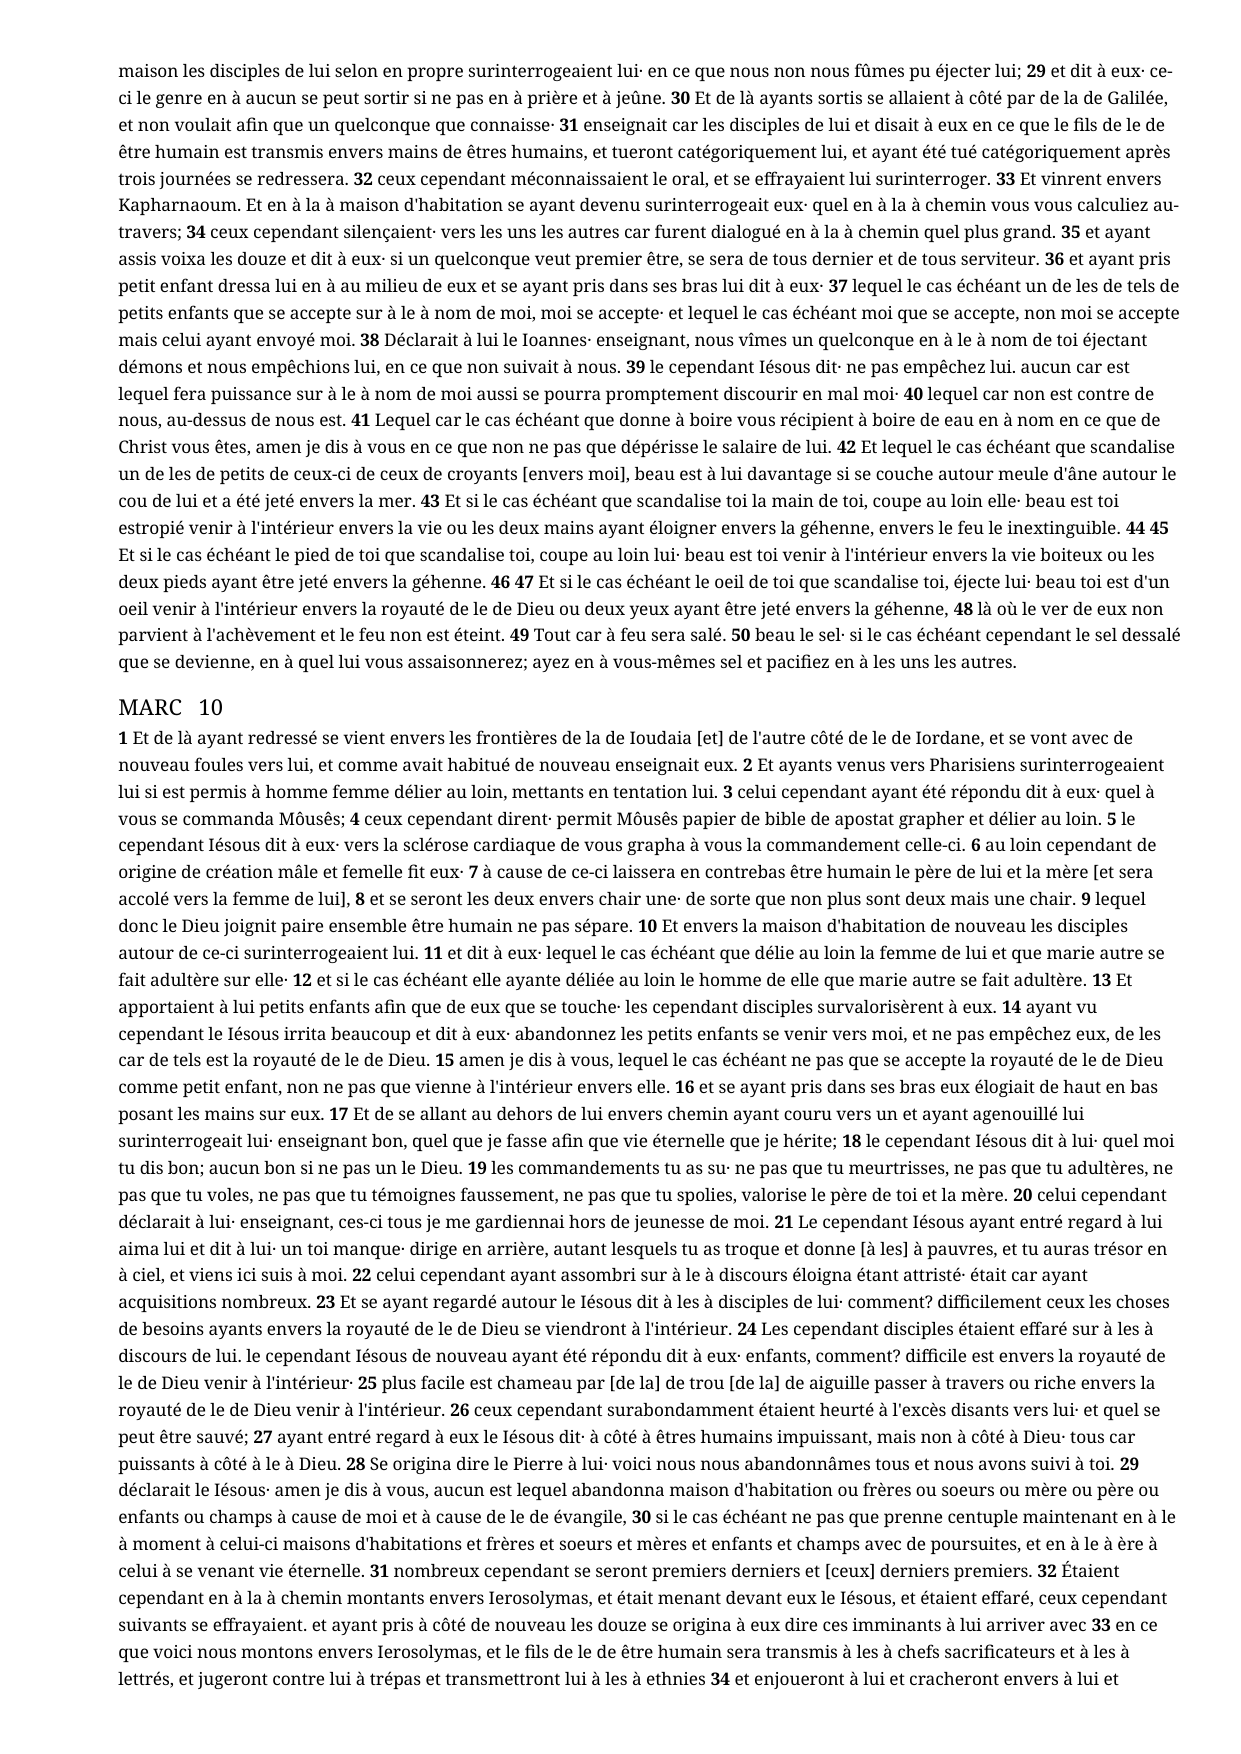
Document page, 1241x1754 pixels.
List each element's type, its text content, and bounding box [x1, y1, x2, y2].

text 1 Et de là ayant redressé se vient envers les frontières de la de Ioudaia [et] de l'autre côté de le de Iordane, et se vont avec de nouveau foules vers lui, et comme avait habitué de nouveau enseignait eux. 2 Et ayants venus vers Pharisiens surinterrogeaient lui si est permis à homme femme délier au loin, mettants en tentation lui. 3 celui cependant ayant été répondu dit à eux· quel à vous se commanda Môusês; 4 ceux cependant dirent· permit Môusês papier de bible de apostat grapher et délier au loin. 5 le cependant Iésous dit à eux· vers la sclérose cardiaque de vous grapha à vous la commandement celle-ci. 6 au loin cependant de origine de création mâle et femelle fit eux· 7 à cause de ce-ci laissera en contrebas être humain le père de lui et la mère [et sera accolé vers la femme de lui], 8 et se seront les deux envers chair une· de sorte que non plus sont deux mais une chair. 9 lequel donc le Dieu joignit paire ensemble être humain ne pas sépare. 10 Et envers la maison d'habitation de nouveau les disciples autour de ce-ci surinterrogeaient lui. 11 et dit à eux· lequel le cas échéant que délie au loin la femme de lui et que marie autre se fait adultère sur elle· 12 et si le cas échéant elle ayante déliée au loin le homme de elle que marie autre se fait adultère. 13 Et apportaient à lui petits enfants afin que de eux que se touche· les cependant disciples survalorisèrent à eux. 14 ayant vu cependant le Iésous irrita beaucoup et dit à eux· abandonnez les petits enfants se venir vers moi, et ne pas empêchez eux, de les car de tels est la royauté de le de Dieu. 15 amen je dis à vous, lequel le cas échéant ne pas que se accepte la royauté de le de Dieu comme petit enfant, non ne pas que vienne à l'intérieur envers elle. 16 et se ayant pris dans ses bras eux élogiait de haut en bas posant les mains sur eux. 17 Et de se allant au dehors de lui envers chemin ayant couru vers un et ayant agenouillé lui surinterrogeait lui· enseignant bon, quel que je fasse afin que vie éternelle que je hérite; 18 le cependant Iésous dit à lui· quel moi tu dis bon; aucun bon si ne pas un le Dieu. 19 les commandements tu as su· ne pas que tu meurtrisses, ne pas que tu adultères, ne pas que tu voles, ne pas que tu témoignes faussement, ne pas que tu spolies, valorise le père de toi et la mère. 20 celui cependant déclarait à lui· enseignant, ces-ci tous je me gardiennai hors de jeunesse de moi. 21 Le cependant Iésous ayant entré regard à lui aima lui et dit à lui· un toi manque· dirige en arrière, autant lesquels tu as troque et donne [à les] à pauvres, et tu auras trésor en à ciel, et viens ici suis à moi. 22 celui cependant ayant assombri sur à le à discours éloigna étant attristé· était car ayant acquisitions nombreux. 23 Et se ayant regardé autour le Iésous dit à les à disciples de lui· comment? difficilement ceux les choses de besoins ayants envers la royauté de le de Dieu se viendront à l'intérieur. 24 Les cependant disciples étaient effaré sur à les à discours de lui. le cependant Iésous de nouveau ayant été répondu dit à eux· enfants, comment? difficile est envers la royauté de le de Dieu venir à l'intérieur· 25 plus facile est chameau par [de la] de trou [de la] de aiguille passer à travers ou riche envers la royauté de le de Dieu venir à l'intérieur. 26 ceux cependant surabondamment étaient heurté à l'excès disants vers lui· et quel se peut être sauvé; 27 ayant entré regard à eux le Iésous dit· à côté à êtres humains impuissant, mais non à côté à Dieu· tous car puissants à côté à le à Dieu. 28 Se origina dire le Pierre à lui· voici nous nous abandonnâmes tous et nous avons suivi à toi. 29 déclarait le Iésous· amen je dis à vous, aucun est lequel abandonna maison d'habitation ou frères ou soeurs ou mère ou père ou enfants ou champs à cause de moi et à cause de le de évangile, 30 si le cas échéant ne pas que prenne centuple maintenant en à le à moment à celui-ci maisons d'habitations et frères et soeurs et mères et enfants et champs avec de poursuites, et en à le à ère à celui à se venant vie éternelle. 31 nombreux cependant se seront premiers derniers et [ceux] derniers premiers. 32 Étaient cependant en à la à chemin montants envers Ierosolymas, et était menant devant eux le Iésous, et étaient effaré, ceux cependant suivants se effrayaient. et ayant pris à côté de nouveau les douze se origina à eux dire ces imminants à lui arriver avec 33 en ce que voici nous montons envers Ierosolymas, et le fils de le de être humain sera transmis à les à chefs sacrificateurs et à les à lettrés, et jugeront contre lui à trépas et transmettront lui à les à ethnies 34 et enjoueront à lui et cracheront envers à lui et [118, 726, 1181, 1690]
text maison les disciples de lui selon en propre surinterrogeaient lui· en ce que nous non nous fûmes pu éjecter lui; 29 et dit à eux· ce-ci le genre en à aucun se peut sortir si ne pas en à prière et à jeûne. 30 Et de là ayants sortis se allaient à côté par de la de Galilée, et non voulait afin que un quelconque que connaisse· 31 enseignait car les disciples de lui et disait à eux en ce que le fils de le de être humain est transmis envers mains de êtres humains, et tueront catégoriquement lui, et ayant été tué catégoriquement après trois journées se redressera. 32 ceux cependant méconnaissaient le oral, et se effrayaient lui surinterroger. 33 Et vinrent envers Kapharnaoum. Et en à la à maison d'habitation se ayant devenu surinterrogeait eux· quel en à la à chemin vous vous calculiez au-travers; 34 ceux cependant silençaient· vers les uns les autres car furent dialogué en à la à chemin quel plus grand. 35 et ayant assis voixa les douze et dit à eux· si un quelconque veut premier être, se sera de tous dernier et de tous serviteur. 36 et ayant pris petit enfant dressa lui en à au milieu de eux et se ayant pris dans ses bras lui dit à eux· 37 lequel le cas échéant un de les de tels de petits enfants que se accepte sur à le à nom de moi, moi se accepte· et lequel le cas échéant moi que se accepte, non moi se accepte mais celui ayant envoyé moi. 38 Déclarait à lui le Ioannes· enseignant, nous vîmes un quelconque en à le à nom de toi éjectant démons et nous empêchions lui, en ce que non suivait à nous. 39 le cependant Iésous dit· ne pas empêchez lui. aucun car est lequel fera puissance sur à le à nom de moi aussi se pourra promptement discourir en mal moi· 40 lequel car non est contre de nous, au-dessus de nous est. 41 Lequel car le cas échéant que donne à boire vous récipient à boire de eau en à nom en ce que de Christ vous êtes, amen je dis à vous en ce que non ne pas que dépérisse le salaire de lui. 42 Et lequel le cas échéant que scandalise un de les de petits de ceux-ci de ceux de croyants [envers moi], beau est à lui davantage si se couche autour meule d'âne autour le cou de lui et a été jeté envers la mer. 43 Et si le cas échéant que scandalise toi la main de toi, coupe au loin elle· beau est toi estropié venir à l'intérieur envers la vie ou les deux mains ayant éloigner envers la géhenne, envers le feu le inextinguible. 44 45 Et si le cas échéant le pied de toi que scandalise toi, coupe au loin lui· beau est toi venir à l'intérieur envers la vie boiteux ou les deux pieds ayant être jeté envers la géhenne. 46 47 Et si le cas échéant le oeil de toi que scandalise toi, éjecte lui· beau toi est d'un oeil venir à l'intérieur envers la royauté de le de Dieu ou deux yeux ayant être jeté envers la géhenne, 48 là où le ver de eux non parvient à l'achèvement et le feu non est éteint. 49 Tout car à feu sera salé. 50 beau le sel· si le cas échéant cependant le sel dessalé que se devienne, en à quel lui vous assaisonnerez; ayez en à vous-mêmes sel et pacifiez en à les uns les autres. [118, 59, 1181, 674]
text MARC 10 [118, 692, 1181, 722]
